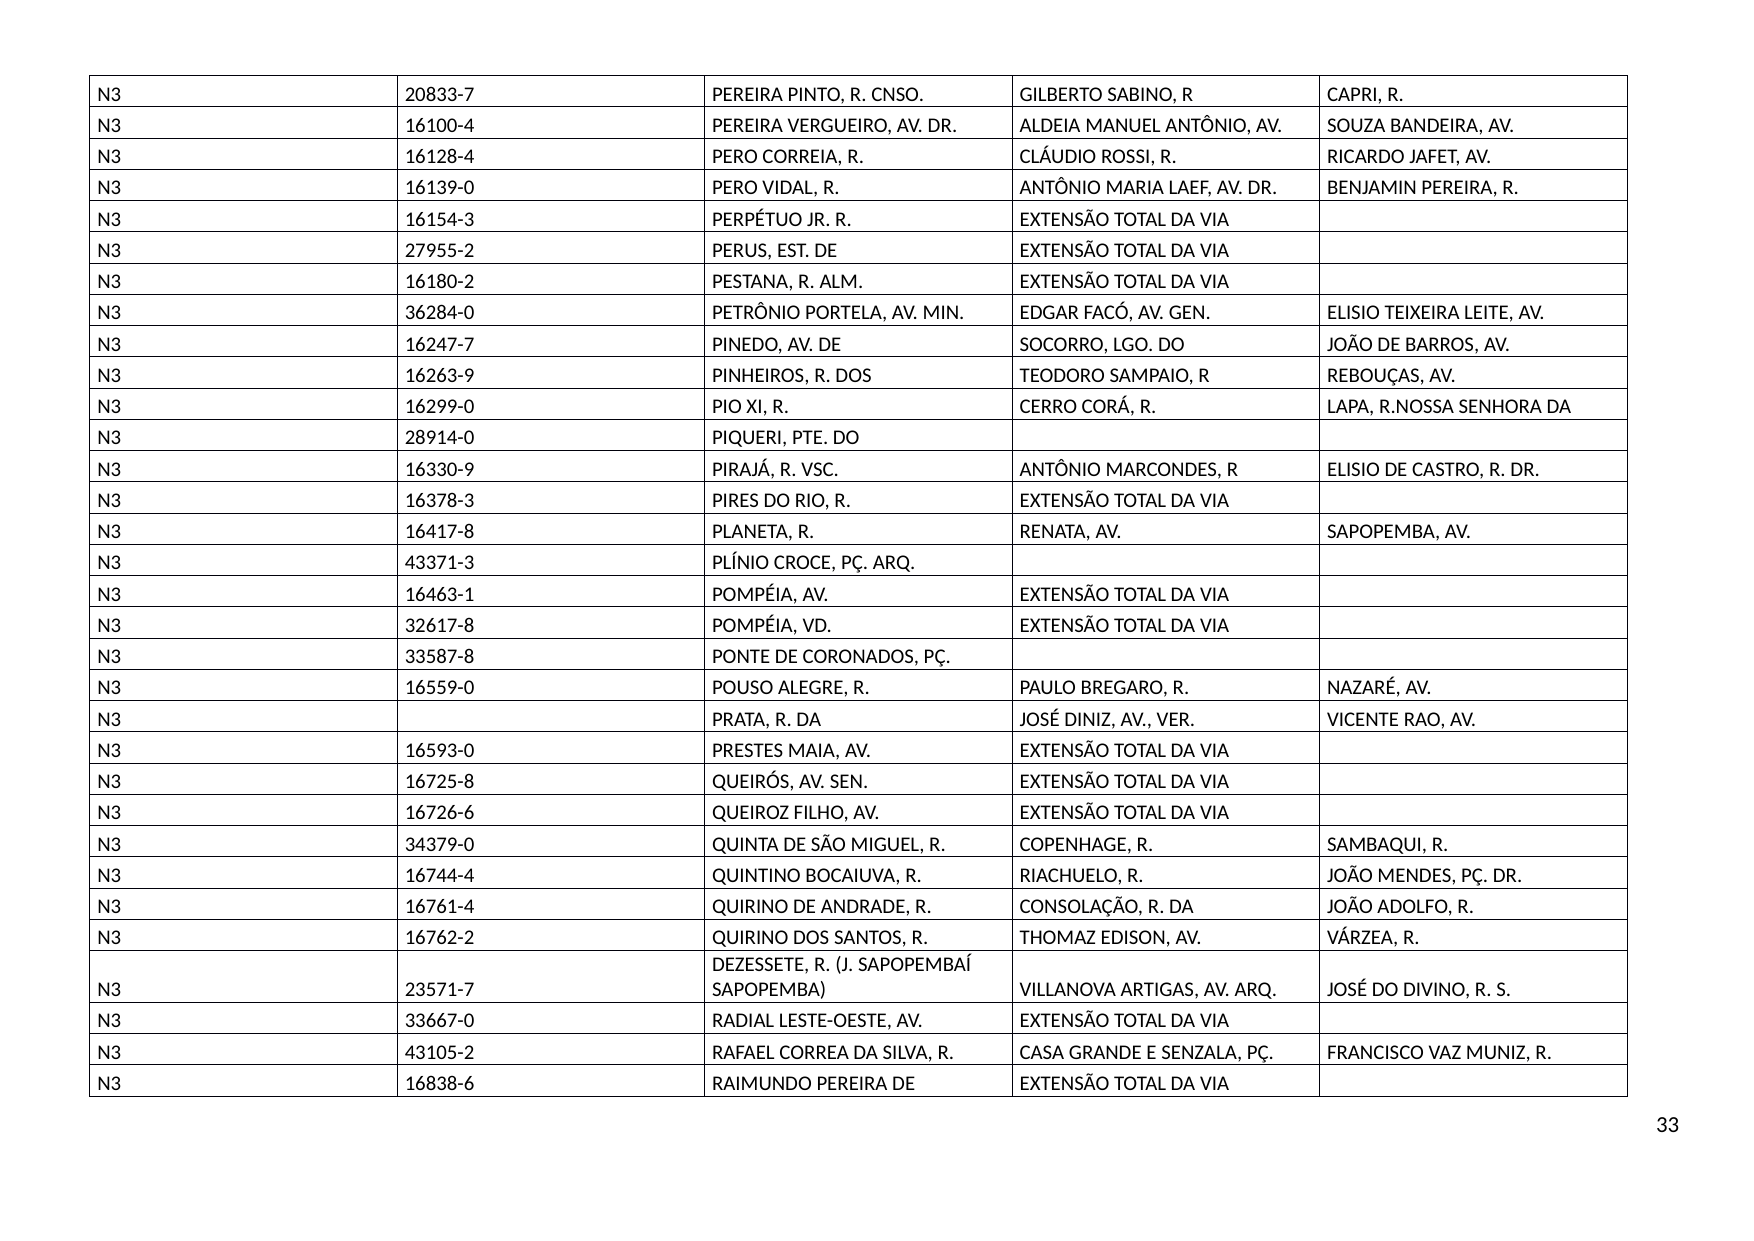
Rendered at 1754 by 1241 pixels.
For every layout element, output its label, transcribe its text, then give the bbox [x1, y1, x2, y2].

table_cell 28914-0 [398, 420, 704, 450]
table_cell 16128-4 [398, 139, 704, 169]
table_cell QUEIROZ FILHO, AV. [705, 795, 1012, 825]
table_cell 16838-6 [398, 1065, 704, 1096]
table_cell CASA GRANDE E SENZALA, PÇ. [1013, 1034, 1319, 1064]
table_cell N3 [90, 576, 397, 606]
table_cell ANTÔNIO MARIA LAEF, AV. DR. [1013, 170, 1319, 200]
table_cell EXTENSÃO TOTAL DA VIA [1013, 795, 1319, 825]
table_cell [1320, 576, 1627, 606]
table_cell PLANETA, R. [705, 514, 1012, 544]
table_cell N3 [90, 389, 397, 419]
table_cell N3 [90, 357, 397, 387]
table_cell [1320, 201, 1627, 231]
table_cell 16463-1 [398, 576, 704, 606]
table_cell SAMBAQUI, R. [1320, 826, 1627, 856]
table_cell PONTE DE CORONADOS, PÇ. [705, 639, 1012, 669]
table_cell VICENTE RAO, AV. [1320, 701, 1627, 731]
table_cell QUINTINO BOCAIUVA, R. [705, 857, 1012, 887]
table_cell QUEIRÓS, AV. SEN. [705, 764, 1012, 794]
table_cell N3 [90, 201, 397, 231]
table_cell [1320, 1065, 1627, 1096]
table_cell N3 [90, 420, 397, 450]
table_cell EXTENSÃO TOTAL DA VIA [1013, 607, 1319, 637]
table_cell QUIRINO DE ANDRADE, R. [705, 889, 1012, 919]
table_cell N3 [90, 514, 397, 544]
table_cell [1013, 639, 1319, 669]
table_cell LAPA, R.NOSSA SENHORA DA [1320, 389, 1627, 419]
table_cell JOSÉ DO DIVINO, R. S. [1320, 951, 1627, 1002]
table_cell JOSÉ DINIZ, AV., VER. [1013, 701, 1319, 731]
table_cell 43105-2 [398, 1034, 704, 1064]
table_cell 16299-0 [398, 389, 704, 419]
table_cell 16762-2 [398, 920, 704, 950]
table_cell 33667-0 [398, 1003, 704, 1033]
table_cell [1320, 420, 1627, 450]
table_cell RICARDO JAFET, AV. [1320, 139, 1627, 169]
table_cell 16247-7 [398, 326, 704, 356]
table_cell QUINTA DE SÃO MIGUEL, R. [705, 826, 1012, 856]
table_cell 16139-0 [398, 170, 704, 200]
table_cell SOCORRO, LGO. DO [1013, 326, 1319, 356]
table_cell 16725-8 [398, 764, 704, 794]
table_cell N3 [90, 264, 397, 294]
table_cell [1320, 264, 1627, 294]
table_cell PRATA, R. DA [705, 701, 1012, 731]
table_cell CONSOLAÇÃO, R. DA [1013, 889, 1319, 919]
table_cell PIRES DO RIO, R. [705, 482, 1012, 512]
table_cell 34379-0 [398, 826, 704, 856]
table_cell SOUZA BANDEIRA, AV. [1320, 107, 1627, 137]
table_cell N3 [90, 170, 397, 200]
table_cell 36284-0 [398, 295, 704, 325]
table_cell N3 [90, 795, 397, 825]
table_cell BENJAMIN PEREIRA, R. [1320, 170, 1627, 200]
table_cell [1320, 639, 1627, 669]
table_cell PIO XI, R. [705, 389, 1012, 419]
table_cell N3 [90, 639, 397, 669]
table_cell N3 [90, 857, 397, 887]
table_cell EXTENSÃO TOTAL DA VIA [1013, 1003, 1319, 1033]
table_cell PETRÔNIO PORTELA, AV. MIN. [705, 295, 1012, 325]
table_cell N3 [90, 139, 397, 169]
table_cell N3 [90, 295, 397, 325]
table_cell COPENHAGE, R. [1013, 826, 1319, 856]
table_cell RIACHUELO, R. [1013, 857, 1319, 887]
table_cell POMPÉIA, AV. [705, 576, 1012, 606]
table_cell N3 [90, 482, 397, 512]
table_cell N3 [90, 76, 397, 106]
table_cell N3 [90, 826, 397, 856]
table_cell POMPÉIA, VD. [705, 607, 1012, 637]
table_cell PESTANA, R. ALM. [705, 264, 1012, 294]
table_cell PERO CORREIA, R. [705, 139, 1012, 169]
table_cell 33587-8 [398, 639, 704, 669]
table_cell JOÃO MENDES, PÇ. DR. [1320, 857, 1627, 887]
table_cell CERRO CORÁ, R. [1013, 389, 1319, 419]
table_cell N3 [90, 232, 397, 262]
table_cell [1320, 232, 1627, 262]
table_cell PLÍNIO CROCE, PÇ. ARQ. [705, 545, 1012, 575]
table_cell N3 [90, 607, 397, 637]
table_cell NAZARÉ, AV. [1320, 670, 1627, 700]
table_cell RAIMUNDO PEREIRA DE [705, 1065, 1012, 1096]
table_cell PINEDO, AV. DE [705, 326, 1012, 356]
table_cell QUIRINO DOS SANTOS, R. [705, 920, 1012, 950]
table_cell GILBERTO SABINO, R [1013, 76, 1319, 106]
table_cell N3 [90, 107, 397, 137]
table_cell EXTENSÃO TOTAL DA VIA [1013, 482, 1319, 512]
table_cell REBOUÇAS, AV. [1320, 357, 1627, 387]
table_cell [1320, 482, 1627, 512]
table_cell 16263-9 [398, 357, 704, 387]
table_cell JOÃO ADOLFO, R. [1320, 889, 1627, 919]
table_cell EDGAR FACÓ, AV. GEN. [1013, 295, 1319, 325]
table_cell [1320, 732, 1627, 762]
table_cell [1320, 1003, 1627, 1033]
table_cell 43371-3 [398, 545, 704, 575]
table_cell VILLANOVA ARTIGAS, AV. ARQ. [1013, 951, 1319, 1002]
table_cell [1320, 545, 1627, 575]
table_cell N3 [90, 1003, 397, 1033]
table_cell 16330-9 [398, 451, 704, 481]
table_cell 23571-7 [398, 951, 704, 1002]
table_cell N3 [90, 732, 397, 762]
table_cell 16378-3 [398, 482, 704, 512]
table_cell PERUS, EST. DE [705, 232, 1012, 262]
table_cell [1013, 420, 1319, 450]
table_cell ALDEIA MANUEL ANTÔNIO, AV. [1013, 107, 1319, 137]
table_cell PIQUERI, PTE. DO [705, 420, 1012, 450]
table_cell [1320, 764, 1627, 794]
table_cell N3 [90, 545, 397, 575]
table_cell JOÃO DE BARROS, AV. [1320, 326, 1627, 356]
table_cell EXTENSÃO TOTAL DA VIA [1013, 764, 1319, 794]
table_cell TEODORO SAMPAIO, R [1013, 357, 1319, 387]
table_cell N3 [90, 1034, 397, 1064]
table_cell CLÁUDIO ROSSI, R. [1013, 139, 1319, 169]
table_cell EXTENSÃO TOTAL DA VIA [1013, 732, 1319, 762]
table_cell THOMAZ EDISON, AV. [1013, 920, 1319, 950]
table_cell 27955-2 [398, 232, 704, 262]
table_cell SAPOPEMBA, AV. [1320, 514, 1627, 544]
table_cell FRANCISCO VAZ MUNIZ, R. [1320, 1034, 1627, 1064]
table_cell ANTÔNIO MARCONDES, R [1013, 451, 1319, 481]
table_cell CAPRI, R. [1320, 76, 1627, 106]
table_cell 16100-4 [398, 107, 704, 137]
table_cell ELISIO TEIXEIRA LEITE, AV. [1320, 295, 1627, 325]
table_cell N3 [90, 326, 397, 356]
table_cell N3 [90, 920, 397, 950]
table_cell EXTENSÃO TOTAL DA VIA [1013, 576, 1319, 606]
table_cell 16744-4 [398, 857, 704, 887]
table_cell RENATA, AV. [1013, 514, 1319, 544]
table_cell 16761-4 [398, 889, 704, 919]
table_cell 16593-0 [398, 732, 704, 762]
table_cell 16559-0 [398, 670, 704, 700]
table_cell EXTENSÃO TOTAL DA VIA [1013, 201, 1319, 231]
table_cell N3 [90, 451, 397, 481]
table_cell EXTENSÃO TOTAL DA VIA [1013, 232, 1319, 262]
table_cell N3 [90, 764, 397, 794]
table_cell PRESTES MAIA, AV. [705, 732, 1012, 762]
table_cell N3 [90, 1065, 397, 1096]
table_cell PAULO BREGARO, R. [1013, 670, 1319, 700]
table_cell 16417-8 [398, 514, 704, 544]
table_cell PINHEIROS, R. DOS [705, 357, 1012, 387]
table_cell PERO VIDAL, R. [705, 170, 1012, 200]
table_cell N3 [90, 670, 397, 700]
table_cell 16154-3 [398, 201, 704, 231]
table_cell PEREIRA VERGUEIRO, AV. DR. [705, 107, 1012, 137]
table_cell 20833-7 [398, 76, 704, 106]
table_cell EXTENSÃO TOTAL DA VIA [1013, 264, 1319, 294]
table_cell N3 [90, 889, 397, 919]
table_cell EXTENSÃO TOTAL DA VIA [1013, 1065, 1319, 1096]
table_cell [398, 701, 704, 731]
table_cell DEZESSETE, R. (J. SAPOPEMBAÍ SAPOPEMBA) [705, 951, 1012, 1002]
table_cell PIRAJÁ, R. VSC. [705, 451, 1012, 481]
table_cell [1013, 545, 1319, 575]
table_cell N3 [90, 951, 397, 1002]
table_cell [1320, 607, 1627, 637]
table_cell RAFAEL CORREA DA SILVA, R. [705, 1034, 1012, 1064]
table_cell [1320, 795, 1627, 825]
table_cell 16726-6 [398, 795, 704, 825]
table_cell 16180-2 [398, 264, 704, 294]
table_cell PERPÉTUO JR. R. [705, 201, 1012, 231]
table_cell VÁRZEA, R. [1320, 920, 1627, 950]
table_cell 32617-8 [398, 607, 704, 637]
table_cell POUSO ALEGRE, R. [705, 670, 1012, 700]
table_cell PEREIRA PINTO, R. CNSO. [705, 76, 1012, 106]
table_cell RADIAL LESTE-OESTE, AV. [705, 1003, 1012, 1033]
table_cell N3 [90, 701, 397, 731]
table_cell ELISIO DE CASTRO, R. DR. [1320, 451, 1627, 481]
